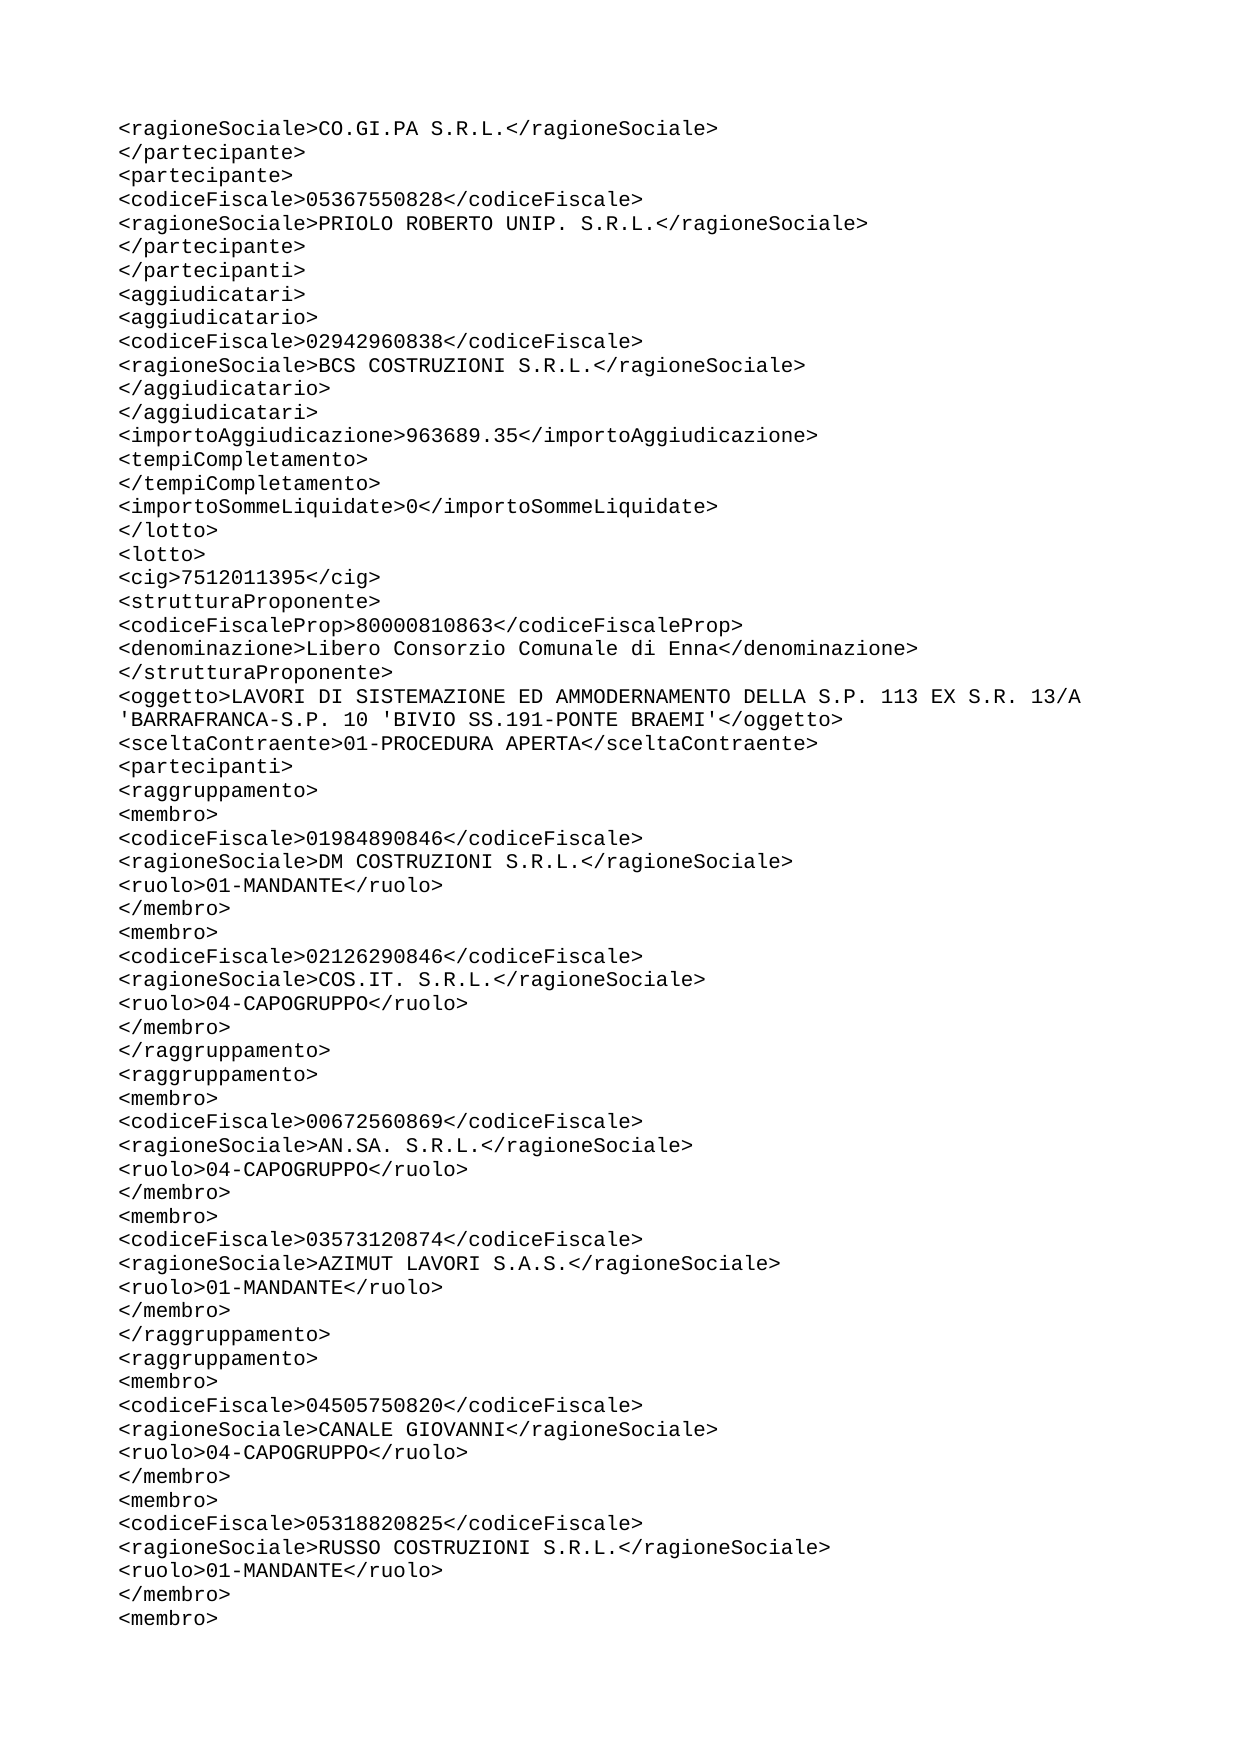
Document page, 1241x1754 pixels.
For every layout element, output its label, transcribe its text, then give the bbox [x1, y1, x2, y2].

text <ruolo>04-CAPOGRUPPO</ruolo> [118, 993, 1122, 1017]
text <aggiudicatari> [118, 284, 1122, 307]
text <denominazione>Libero Consorzio Comunale di Enna</denominazione> [118, 638, 1122, 662]
text <raggruppamento> [118, 1064, 1122, 1088]
text <sceltaContraente>01-PROCEDURA APERTA</sceltaContraente> [118, 733, 1122, 757]
text <aggiudicatario> [118, 307, 1122, 331]
text <ragioneSociale>RUSSO COSTRUZIONI S.R.L.</ragioneSociale> [118, 1537, 1122, 1561]
text <codiceFiscale>01984890846</codiceFiscale> [118, 827, 1122, 851]
text <codiceFiscale>02942960838</codiceFiscale> [118, 331, 1122, 354]
text <strutturaProponente> [118, 591, 1122, 615]
text <membro> [118, 1608, 1122, 1631]
text </raggruppamento> [118, 1324, 1122, 1348]
text <importoAggiudicazione>963689.35</importoAggiudicazione> [118, 426, 1122, 449]
text <lotto> [118, 544, 1122, 567]
text <ragioneSociale>AN.SA. S.R.L.</ragioneSociale> [118, 1135, 1122, 1158]
text <ruolo>01-MANDANTE</ruolo> [118, 1561, 1122, 1584]
text <membro> [118, 1371, 1122, 1395]
text <codiceFiscale>03573120874</codiceFiscale> [118, 1229, 1122, 1253]
text </partecipanti> [118, 260, 1122, 284]
text <partecipanti> [118, 757, 1122, 780]
text </tempiCompletamento> [118, 473, 1122, 496]
text <raggruppamento> [118, 780, 1122, 804]
text </membro> [118, 1584, 1122, 1608]
text </partecipante> [118, 142, 1122, 165]
text <membro> [118, 1206, 1122, 1229]
text <tempiCompletamento> [118, 449, 1122, 473]
text <codiceFiscale>05318820825</codiceFiscale> [118, 1513, 1122, 1537]
text </lotto> [118, 520, 1122, 544]
text <codiceFiscale>00672560869</codiceFiscale> [118, 1111, 1122, 1135]
text <codiceFiscaleProp>80000810863</codiceFiscaleProp> [118, 615, 1122, 638]
text <partecipante> [118, 165, 1122, 189]
text </membro> [118, 898, 1122, 922]
text </strutturaProponente> [118, 662, 1122, 686]
text <ragioneSociale>AZIMUT LAVORI S.A.S.</ragioneSociale> [118, 1253, 1122, 1277]
text </raggruppamento> [118, 1040, 1122, 1064]
text <membro> [118, 1489, 1122, 1513]
text </membro> [118, 1466, 1122, 1489]
text <ragioneSociale>PRIOLO ROBERTO UNIP. S.R.L.</ragioneSociale> [118, 213, 1122, 236]
text <ragioneSociale>BCS COSTRUZIONI S.R.L.</ragioneSociale> [118, 354, 1122, 378]
text <codiceFiscale>02126290846</codiceFiscale> [118, 946, 1122, 969]
text </aggiudicatario> [118, 378, 1122, 402]
text <ruolo>04-CAPOGRUPPO</ruolo> [118, 1158, 1122, 1182]
text </membro> [118, 1300, 1122, 1324]
text <cig>7512011395</cig> [118, 567, 1122, 591]
text <ragioneSociale>COS.IT. S.R.L.</ragioneSociale> [118, 969, 1122, 993]
text <codiceFiscale>05367550828</codiceFiscale> [118, 189, 1122, 213]
text <importoSommeLiquidate>0</importoSommeLiquidate> [118, 496, 1122, 520]
text <membro> [118, 922, 1122, 946]
text <oggetto>LAVORI DI SISTEMAZIONE ED AMMODERNAMENTO DELLA S.P. 113 EX S.R. 13/A 'BARRAFRANCA-S.P. 10 'BIVIO SS.191-PONTE BRAEMI'</oggetto> [118, 686, 1122, 733]
text <ragioneSociale>CANALE GIOVANNI</ragioneSociale> [118, 1419, 1122, 1442]
text </membro> [118, 1182, 1122, 1206]
text <ruolo>04-CAPOGRUPPO</ruolo> [118, 1442, 1122, 1466]
text </partecipante> [118, 236, 1122, 260]
text <ragioneSociale>CO.GI.PA S.R.L.</ragioneSociale> [118, 118, 1122, 142]
text <codiceFiscale>04505750820</codiceFiscale> [118, 1395, 1122, 1419]
text </aggiudicatari> [118, 402, 1122, 426]
text <ragioneSociale>DM COSTRUZIONI S.R.L.</ragioneSociale> [118, 851, 1122, 875]
text <raggruppamento> [118, 1348, 1122, 1371]
text </membro> [118, 1017, 1122, 1040]
text <ruolo>01-MANDANTE</ruolo> [118, 875, 1122, 898]
text <ruolo>01-MANDANTE</ruolo> [118, 1277, 1122, 1300]
text <membro> [118, 1088, 1122, 1111]
text <membro> [118, 804, 1122, 827]
